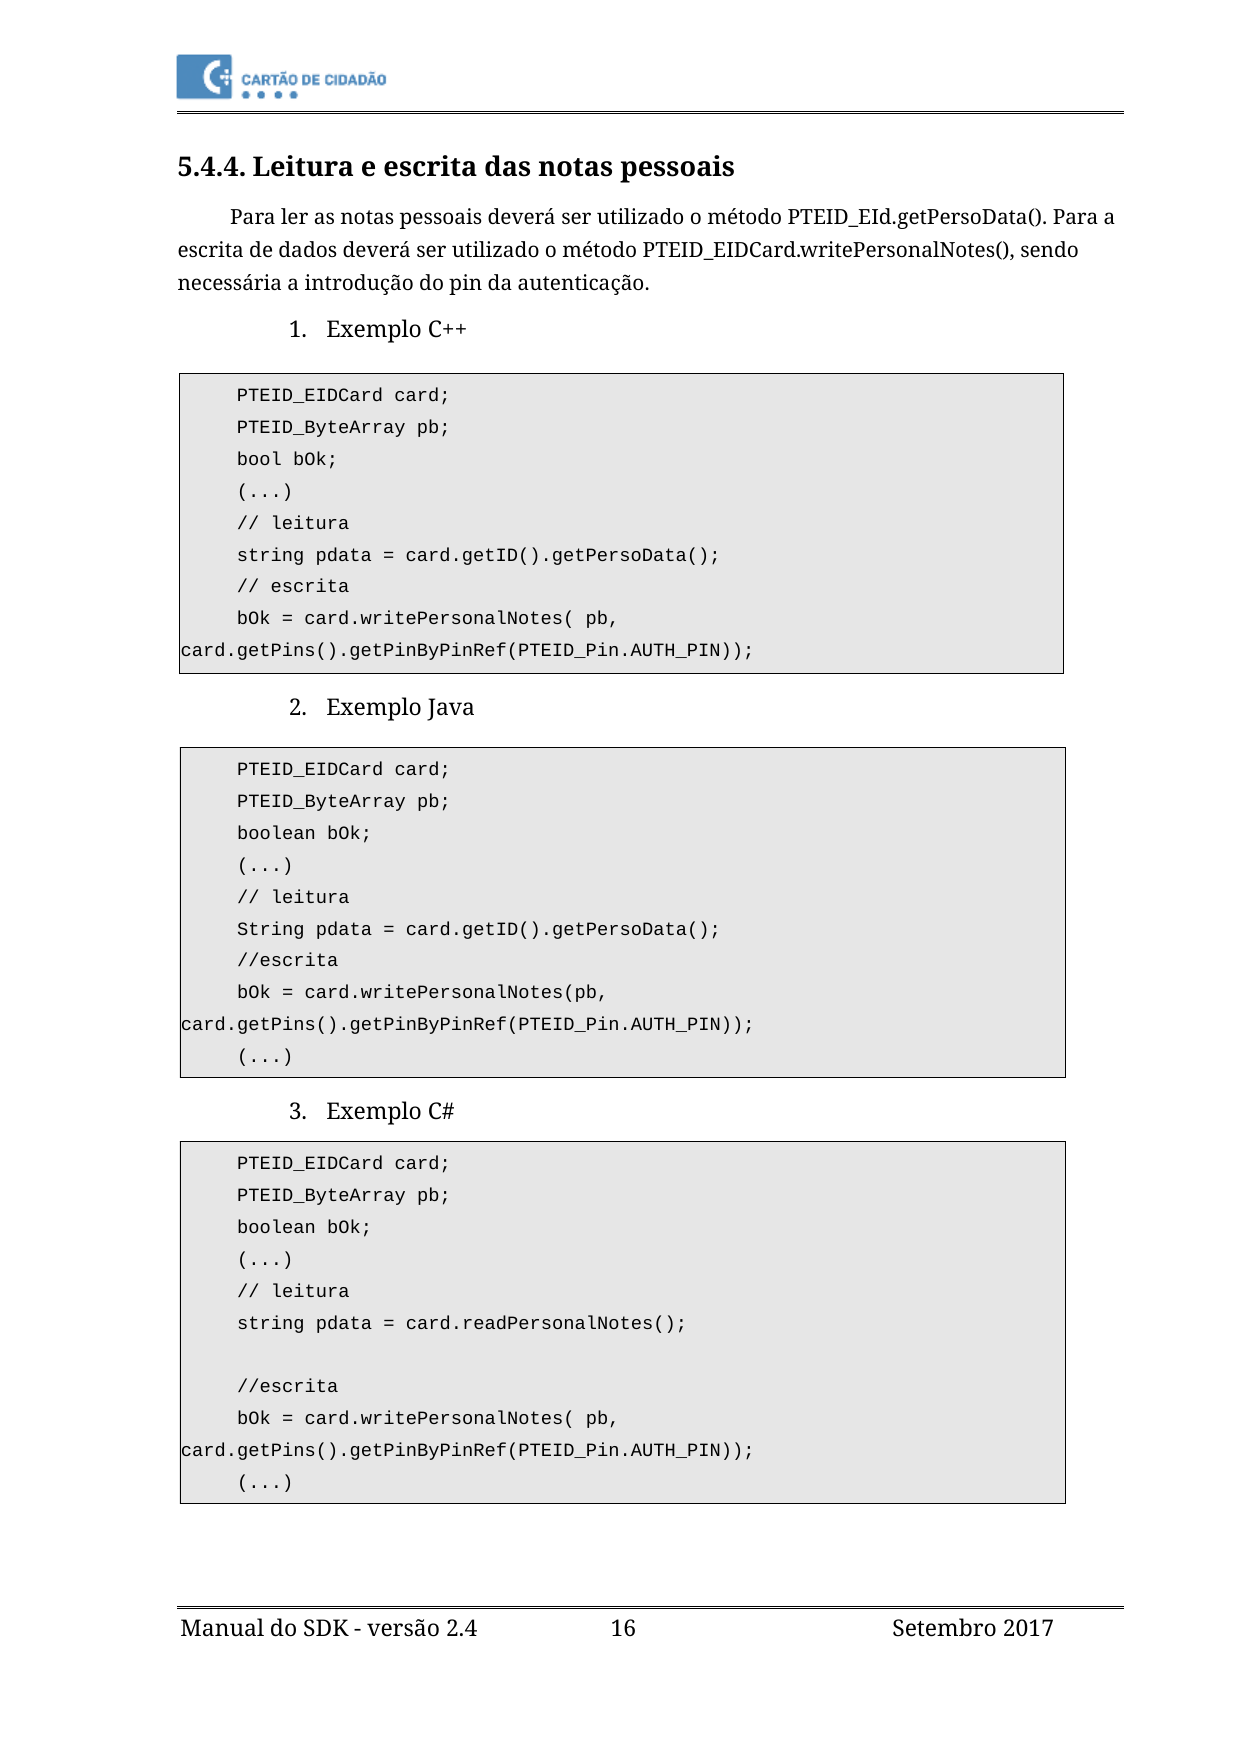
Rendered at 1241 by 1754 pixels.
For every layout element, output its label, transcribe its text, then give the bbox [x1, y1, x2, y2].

list Exemplo C# [288, 739, 1124, 1126]
list PTEID_ByteArray pb; [181, 792, 1065, 813]
list PTEID_EIDCard card; [181, 760, 1065, 781]
list // leitura [180, 513, 1063, 535]
text string pdata = card.readPersonalNotes(); [181, 1313, 1065, 1335]
list string pdata = card.getID().getPersoData(); [180, 545, 1063, 567]
list PTEID_ByteArray pb; [180, 418, 1063, 439]
text bOk = card.writePersonalNotes( pb, card.getPins().getPinByPinRef(PTEID_Pin.AUTH_PIN)); [181, 1409, 1065, 1462]
list // escrita [180, 577, 1063, 598]
list (...) [181, 856, 1065, 877]
text //escrita [181, 1377, 1065, 1398]
list (...) [181, 1047, 1065, 1068]
list bool bOk; [180, 450, 1063, 471]
text PTEID_EIDCard card; [181, 1154, 1065, 1175]
list //escrita [181, 951, 1065, 972]
list Exemplo Java [288, 361, 1124, 722]
list Exemplo C++ [288, 313, 1124, 344]
text PTEID_ByteArray pb; [181, 1186, 1065, 1207]
text boolean bOk; [181, 1218, 1065, 1239]
picture [174, 49, 428, 106]
list String pdata = card.getID().getPersoData(); [181, 919, 1065, 941]
text // leitura [181, 1282, 1065, 1303]
list (...) [180, 482, 1063, 503]
list // leitura [181, 887, 1065, 909]
text (...) [181, 1250, 1065, 1271]
list bOk = card.writePersonalNotes(pb, card.getPins().getPinByPinRef(PTEID_Pin.AUTH_PIN)); [181, 983, 1065, 1036]
text (...) [181, 1473, 1065, 1494]
text Para ler as notas pessoais deverá ser utilizado o método PTEID_EId.getPersoData(). Para a escrita de dados deverá ser utilizado o método PTEID_EIDCard.writePersonalNotes(), sendo necessária a introdução do pin da autenticação. [177, 202, 1124, 296]
list boolean bOk; [181, 824, 1065, 845]
list PTEID_EIDCard card; [180, 386, 1063, 407]
subtitle Leitura e escrita das notas pessoais [177, 148, 1124, 184]
list bOk = card.writePersonalNotes( pb, card.getPins().getPinByPinRef(PTEID_Pin.AUTH_PIN)); [180, 609, 1063, 662]
